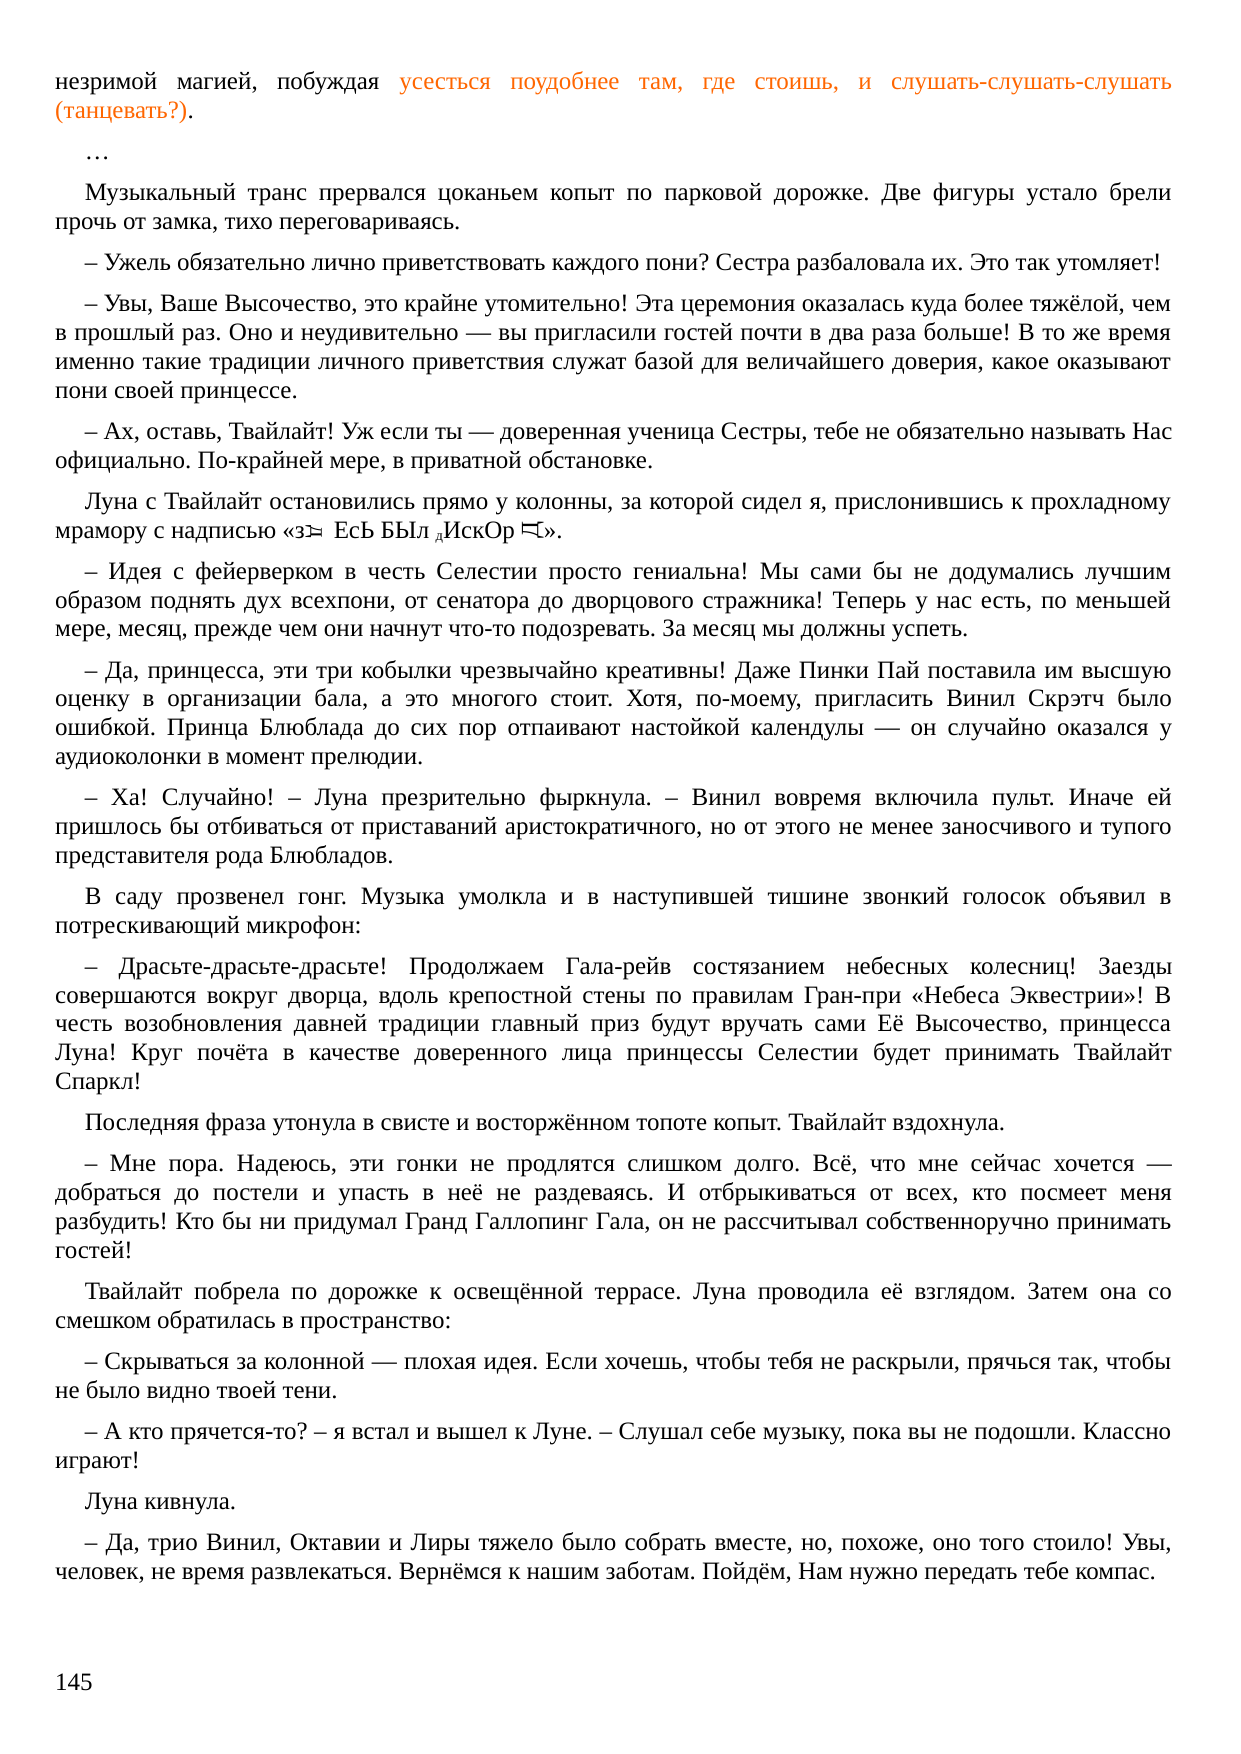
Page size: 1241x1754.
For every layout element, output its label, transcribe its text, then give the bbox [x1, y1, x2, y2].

text – Да, принцесса, эти три кобылки чрезвычайно креативны! Даже Пинки Пай поставила им высшую оценку в организации бала, а это многого стоит. Хотя, по-моему, пригласить Винил Скрэтч было ошибкой. Принца Блюблада до сих пор отпаивают настойкой календулы — он случайно оказался у аудиоколонки в момент прелюдии. [55, 655, 1173, 770]
text – Да, трио Винил, Октавии и Лиры тяжело было собрать вместе, но, похоже, оно того стоило! Увы, человек, не время развлекаться. Вернёмся к нашим заботам. Пойдём, Нам нужно передать тебе компас. [55, 1527, 1173, 1585]
text – Ужель обязательно лично приветствовать каждого пони? Сестра разбаловала их. Это так утомляет! [55, 247, 1173, 276]
text – Увы, Ваше Высочество, это крайне утомительно! Эта церемония оказалась куда более тяжёлой, чем в прошлый раз. Оно и неудивительно — вы пригласили гостей почти в два раза больше! В то же время именно такие традиции личного приветствия служат базой для величайшего доверия, какое оказывают пони своей принцессе. [55, 288, 1173, 403]
text – Мне пора. Надеюсь, эти гонки не продлятся слишком долго. Всё, что мне сейчас хочется — добраться до постели и упасть в неё не раздеваясь. И отбрыкиваться от всех, кто посмеет меня разбудить! Кто бы ни придумал Гранд Галлопинг Гала, он не рассчитывал собственноручно принимать гостей! [55, 1148, 1173, 1263]
text – А кто прячется-то? – я встал и вышел к Луне. – Слушал себе музыку, пока вы не подошли. Классно играют! [55, 1416, 1173, 1473]
text – Ха! Случайно! – Луна презрительно фыркнула. – Винил вовремя включила пульт. Иначе ей пришлось бы отбиваться от приставаний аристократичного, но от этого не менее заносчивого и тупого представителя рода Блюбладов. [55, 782, 1173, 868]
text Луна с Твайлайт остановились прямо у колонны, за которой сидел я, прислонившись к прохладному мрамору с надписью «здЕсЬ БЫл дИскОрД». [55, 486, 1173, 543]
text В саду прозвенел гонг. Музыка умолкла и в наступившей тишине звонкий голосок объявил в потрескивающий микрофон: [55, 881, 1173, 938]
text – Драсьте-драсьте-драсьте! Продолжаем Гала-рейв состязанием небесных колесниц! Заезды совершаются вокруг дворца, вдоль крепостной стены по правилам Гран-при «Небеса Эквестрии»! В честь возобновления давней традиции главный приз будут вручать сами Её Высочество, принцесса Луна! Круг почёта в качестве доверенного лица принцессы Селестии будет принимать Твайлайт Спаркл! [55, 951, 1173, 1095]
text Музыкальный транс прервался цоканьем копыт по парковой дорожке. Две фигуры устало брели прочь от замка, тихо переговариваясь. [55, 177, 1173, 235]
text Последняя фраза утонула в свисте и восторжённом топоте копыт. Твайлайт вздохнула. [55, 1107, 1173, 1136]
text – Ах, оставь, Твайлайт! Уж если ты — доверенная ученица Сестры, тебе не обязательно называть Нас официально. По-крайней мере, в приватной обстановке. [55, 416, 1173, 473]
text – Скрываться за колонной — плохая идея. Если хочешь, чтобы тебя не раскрыли, прячься так, чтобы не было видно твоей тени. [55, 1346, 1173, 1403]
text – Идея с фейерверком в честь Селестии просто гениальна! Мы сами бы не додумались лучшим образом поднять дух всехпони, от сенатора до дворцового стражника! Теперь у нас есть, по меньшей мере, месяц, прежде чем они начнут что-то подозревать. За месяц мы должны успеть. [55, 556, 1173, 642]
text Луна кивнула. [55, 1486, 1173, 1515]
text незримой магией, побуждая усесться поудобнее там, где стоишь, и слушать-слушать-слушать (танцевать?). [55, 66, 1173, 123]
text … [55, 136, 1173, 165]
text Твайлайт побрела по дорожке к освещённой террасе. Луна проводила её взглядом. Затем она со смешком обратилась в пространство: [55, 1276, 1173, 1333]
